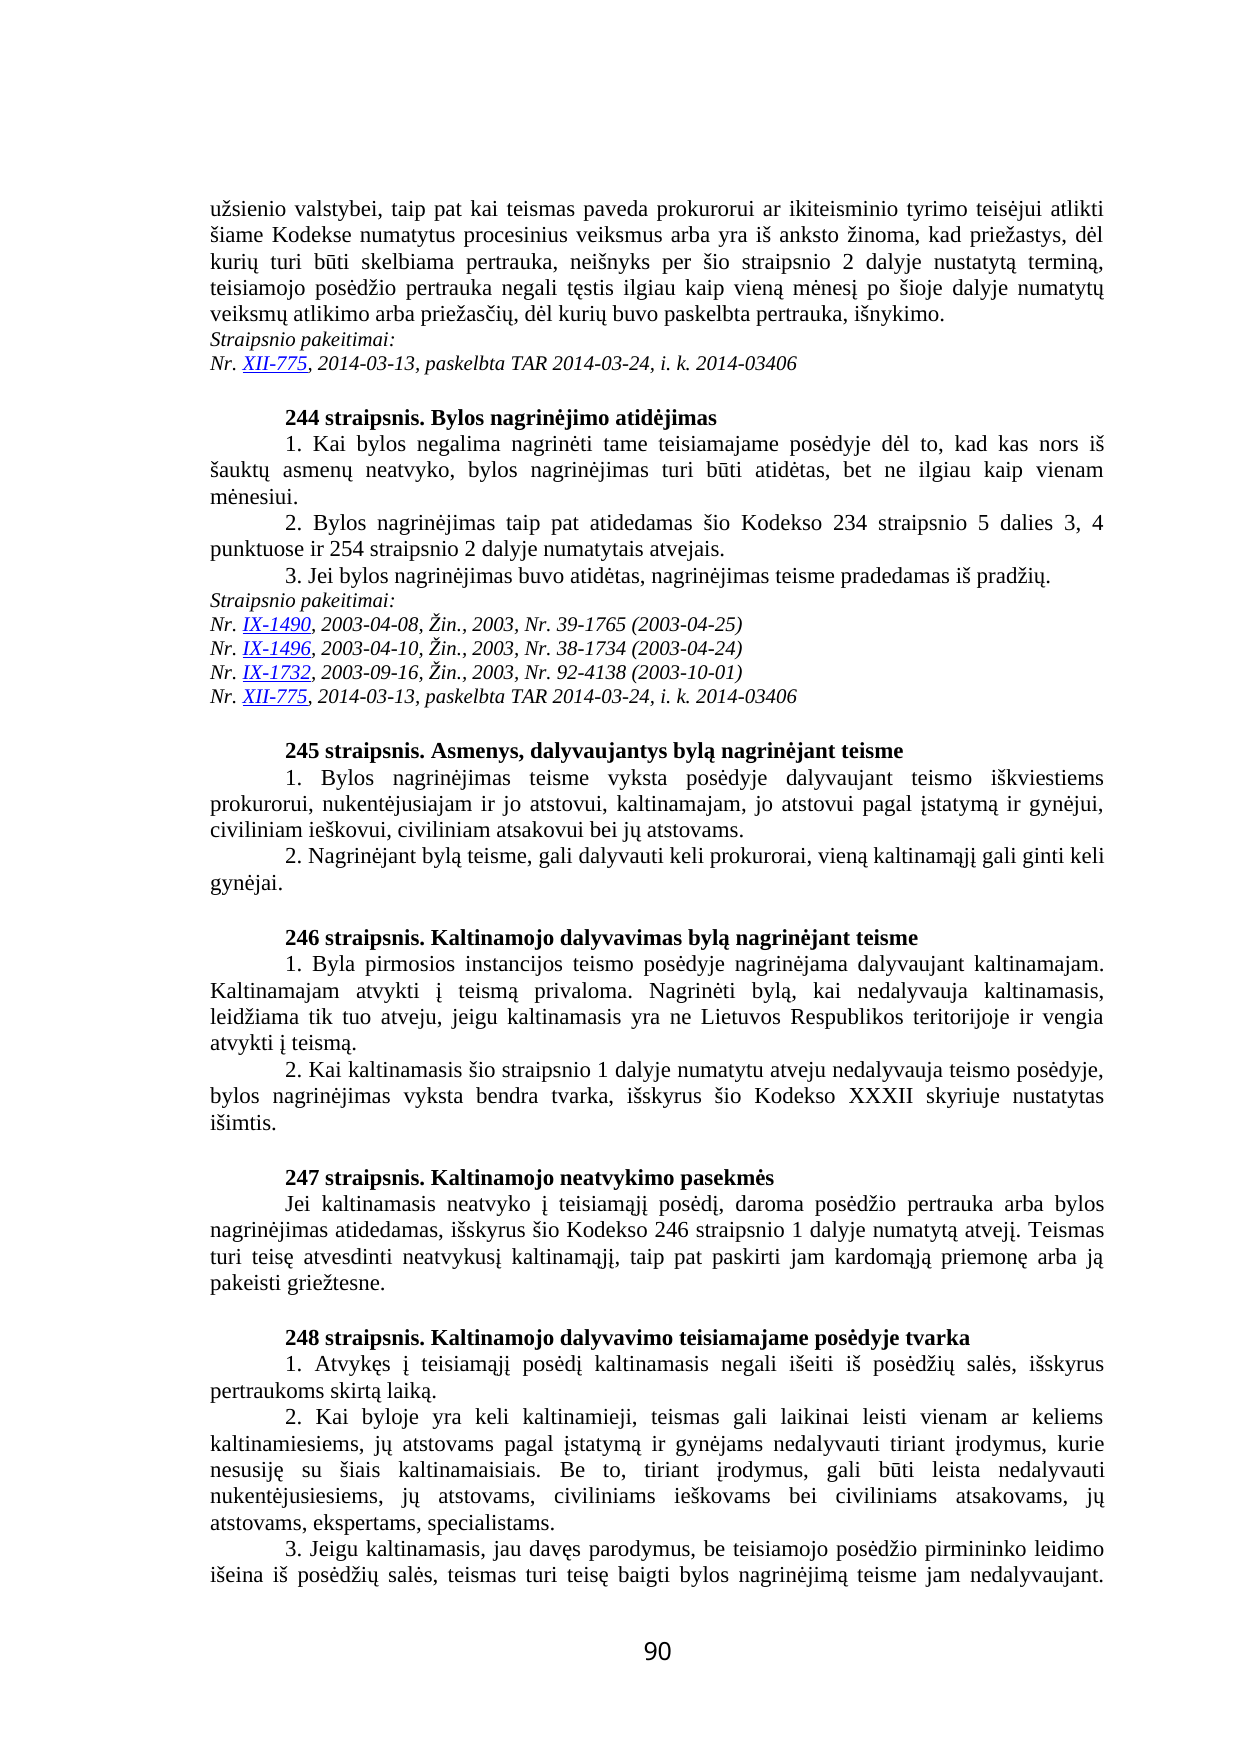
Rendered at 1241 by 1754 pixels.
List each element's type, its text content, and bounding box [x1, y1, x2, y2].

text 244 straipsnis. Bylos nagrinėjimo atidėjimas [210, 404, 1106, 430]
text 1. Byla pirmosios instancijos teismo posėdyje nagrinėjama dalyvaujant kaltinamajam. Kaltinamajam atvykti į teismą privaloma. Nagrinėti bylą, kai nedalyvauja kaltinamasis, leidžiama tik tuo atveju, jeigu kaltinamasis yra ne Lietuvos Respublikos teritorijoje ir vengia atvykti į teismą. [210, 950, 1106, 1056]
text 246 straipsnis. Kaltinamojo dalyvavimas bylą nagrinėjant teisme [210, 924, 1106, 950]
text Nr. IX-1490, 2003-04-08, Žin., 2003, Nr. 39-1765 (2003-04-25) [210, 612, 1106, 636]
text 248 straipsnis. Kaltinamojo dalyvavimo teisiamajame posėdyje tvarka [210, 1324, 1106, 1351]
text 1. Atvykęs į teisiamąjį posėdį kaltinamasis negali išeiti iš posėdžių salės, išskyrus pertraukoms skirtą laiką. [210, 1351, 1106, 1403]
text 247 straipsnis. Kaltinamojo neatvykimo pasekmės [210, 1164, 1106, 1190]
text Nr. XII-775, 2014-03-13, paskelbta TAR 2014-03-24, i. k. 2014-03406 [210, 351, 1106, 375]
text 1. Kai bylos negalima nagrinėti tame teisiamajame posėdyje dėl to, kad kas nors iš šauktų asmenų neatvyko, bylos nagrinėjimas turi būti atidėtas, bet ne ilgiau kaip vienam mėnesiui. [210, 430, 1106, 509]
text Nr. XII-775, 2014-03-13, paskelbta TAR 2014-03-24, i. k. 2014-03406 [210, 684, 1106, 708]
text Jei kaltinamasis neatvyko į teisiamąjį posėdį, daroma posėdžio pertrauka arba bylos nagrinėjimas atidedamas, išskyrus šio Kodekso 246 straipsnio 1 dalyje numatytą atvejį. Teismas turi teisę atvesdinti neatvykusį kaltinamąjį, taip pat paskirti jam kardomąją priemonę arba ją pakeisti griežtesne. [210, 1190, 1106, 1295]
text Straipsnio pakeitimai: [210, 588, 1106, 612]
text 2. Nagrinėjant bylą teisme, gali dalyvauti keli prokurorai, vieną kaltinamąjį gali ginti keli gynėjai. [210, 843, 1106, 895]
text 2. Kai byloje yra keli kaltinamieji, teismas gali laikinai leisti vienam ar keliems kaltinamiesiems, jų atstovams pagal įstatymą ir gynėjams nedalyvauti tiriant įrodymus, kurie nesusiję su šiais kaltinamaisiais. Be to, tiriant įrodymus, gali būti leista nedalyvauti nukentėjusiesiems, jų atstovams, civiliniams ieškovams bei civiliniams atsakovams, jų atstovams, ekspertams, specialistams. [210, 1403, 1106, 1535]
text 1. Bylos nagrinėjimas teisme vyksta posėdyje dalyvaujant teismo iškviestiems prokurorui, nukentėjusiajam ir jo atstovui, kaltinamajam, jo atstovui pagal įstatymą ir gynėjui, civiliniam ieškovui, civiliniam atsakovui bei jų atstovams. [210, 763, 1106, 843]
text 2. Bylos nagrinėjimas taip pat atidedamas šio Kodekso 234 straipsnio 5 dalies 3, 4 punktuose ir 254 straipsnio 2 dalyje numatytais atvejais. [210, 509, 1106, 562]
text Nr. IX-1496, 2003-04-10, Žin., 2003, Nr. 38-1734 (2003-04-24) [210, 636, 1106, 660]
text užsienio valstybei, taip pat kai teismas paveda prokurorui ar ikiteisminio tyrimo teisėjui atlikti šiame Kodekse numatytus procesinius veiksmus arba yra iš anksto žinoma, kad priežastys, dėl kurių turi būti skelbiama pertrauka, neišnyks per šio straipsnio 2 dalyje nustatytą terminą, teisiamojo posėdžio pertrauka negali tęstis ilgiau kaip vieną mėnesį po šioje dalyje numatytų veiksmų atlikimo arba priežasčių, dėl kurių buvo paskelbta pertrauka, išnykimo. [210, 195, 1106, 327]
text Straipsnio pakeitimai: [210, 327, 1106, 351]
text Nr. IX-1732, 2003-09-16, Žin., 2003, Nr. 92-4138 (2003-10-01) [210, 660, 1106, 684]
text 3. Jei bylos nagrinėjimas buvo atidėtas, nagrinėjimas teisme pradedamas iš pradžių. [210, 562, 1106, 588]
text 245 straipsnis. Asmenys, dalyvaujantys bylą nagrinėjant teisme [210, 737, 1106, 763]
text 3. Jeigu kaltinamasis, jau davęs parodymus, be teisiamojo posėdžio pirmininko leidimo išeina iš posėdžių salės, teismas turi teisę baigti bylos nagrinėjimą teisme jam nedalyvaujant. [210, 1535, 1106, 1588]
text 2. Kai kaltinamasis šio straipsnio 1 dalyje numatytu atveju nedalyvauja teismo posėdyje, bylos nagrinėjimas vyksta bendra tvarka, išskyrus šio Kodekso XXXII skyriuje nustatytas išimtis. [210, 1056, 1106, 1135]
